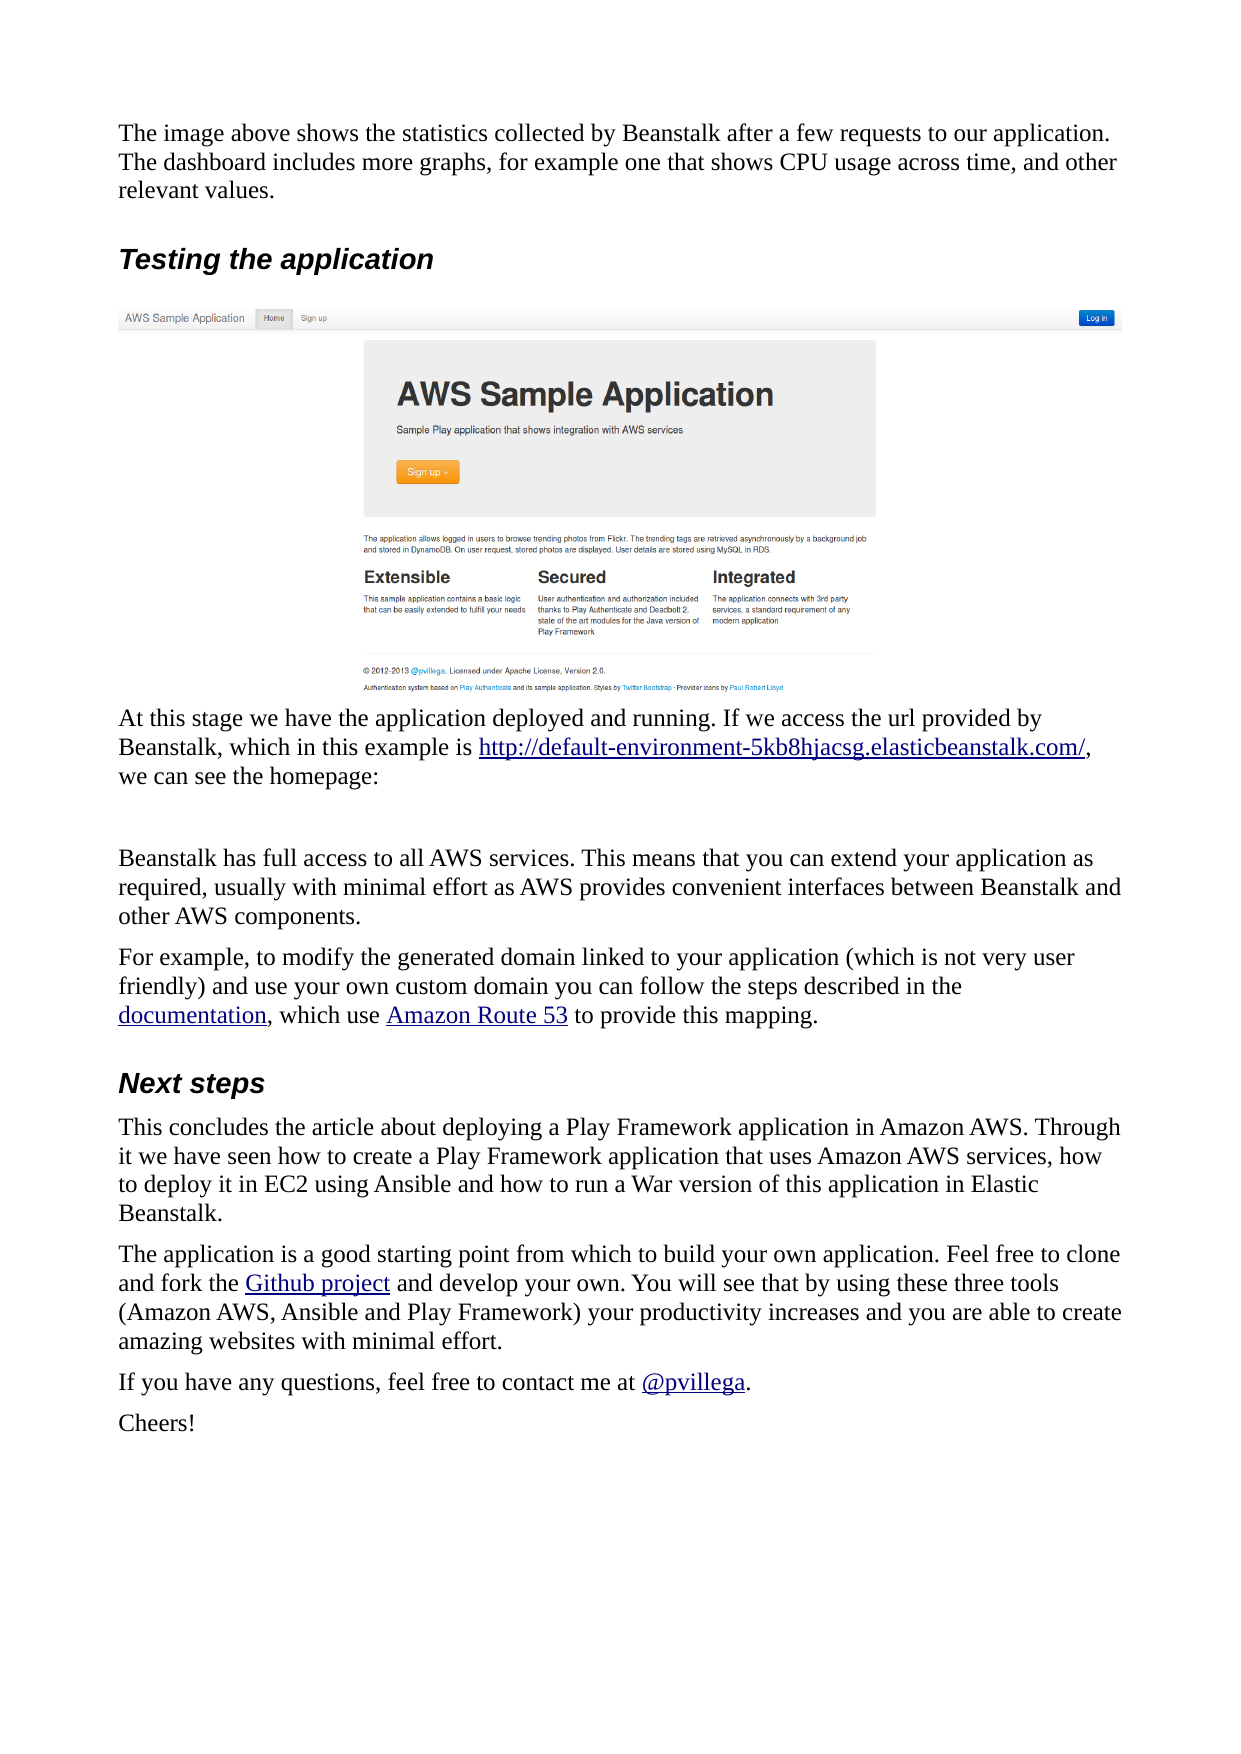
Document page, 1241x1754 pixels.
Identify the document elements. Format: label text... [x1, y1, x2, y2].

text Cheers! [118, 1408, 1122, 1437]
text This concludes the article about deploying a Play Framework application in Amazon AWS. Through it we have seen how to create a Play Framework application that uses Amazon AWS services, how to deploy it in EC2 using Ansible and how to run a War version of this application in Elastic Beanstalk. [118, 1112, 1122, 1227]
text If you have any questions, feel free to contact me at @pvillega. [118, 1367, 1122, 1396]
text At this stage we have the application deployed and running. If we access the url provided by Beanstalk, which in this example is http://default-environment-5kb8hjacsg.elasticbeanstalk.com/, we can see the homepage: [118, 704, 1122, 790]
text Beanstalk has full access to all AWS services. This means that you can extend your application as required, usually with minimal effort as AWS provides convenient interfaces between Beanstalk and other AWS components. [118, 843, 1122, 930]
subtitle Testing the application [118, 242, 1122, 275]
text [118, 288, 1122, 309]
text For example, to modify the generated domain linked to your application (which is not very user friendly) and use your own custom domain you can follow the steps described in the documentation, which use Amazon Route 53 to provide this mapping. [118, 942, 1122, 1028]
text The application is a good starting point from which to build your own application. Feel free to clone and fork the Github project and develop your own. You will see that by using these three tools (Amazon AWS, Ansible and Play Framework) your productivity increases and you are able to create amazing websites with minimal effort. [118, 1239, 1122, 1354]
picture [118, 309, 1123, 704]
text The image above shows the statistics collected by Beanstalk after a few requests to our application. The dashboard includes more graphs, for example one that shows CPU usage across time, and other relevant values. [118, 118, 1122, 204]
subtitle Next steps [118, 1066, 1122, 1099]
